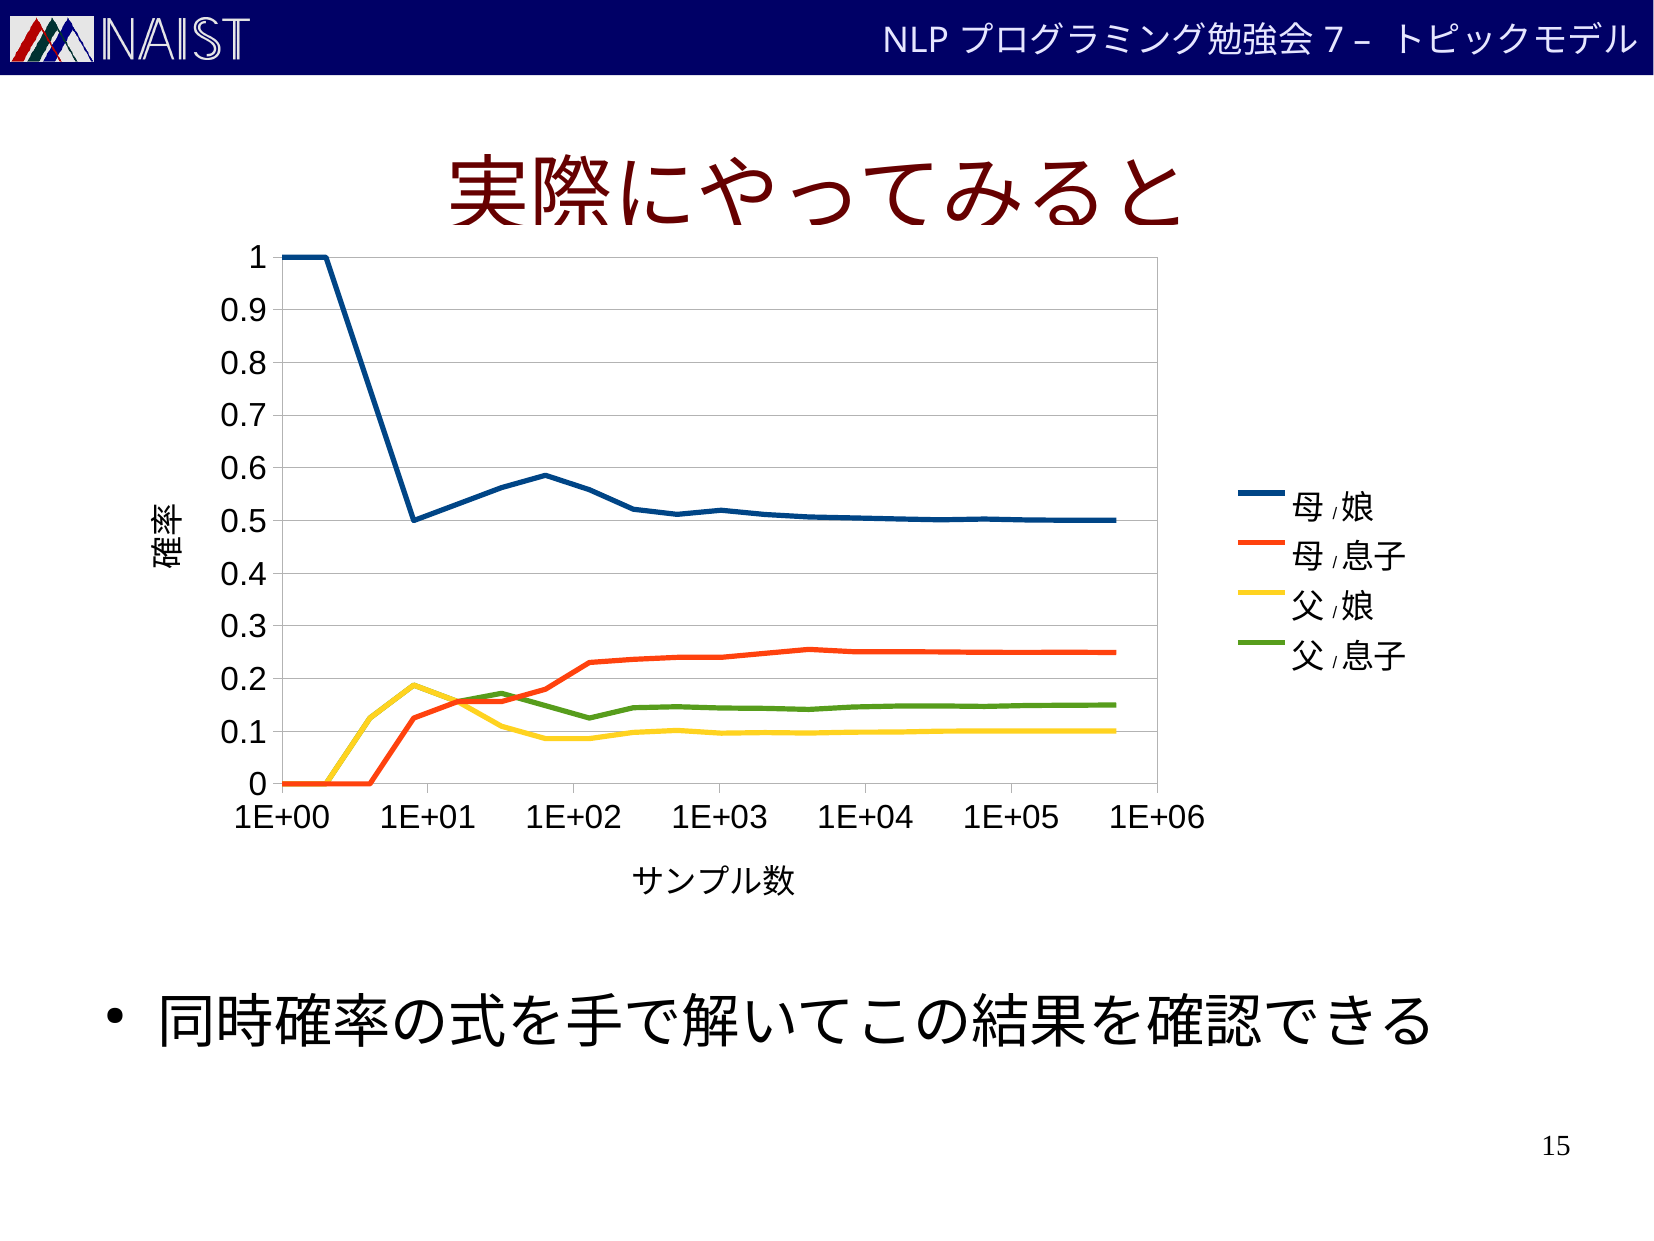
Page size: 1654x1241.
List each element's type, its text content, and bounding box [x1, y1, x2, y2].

picture [102, 17, 251, 60]
picture [10, 16, 94, 62]
chart [112, 225, 1426, 938]
title 実際にやってみると [75, 100, 1564, 277]
list 同時確率の式を手で解いてこの結果を確認できる [86, 975, 1576, 1104]
